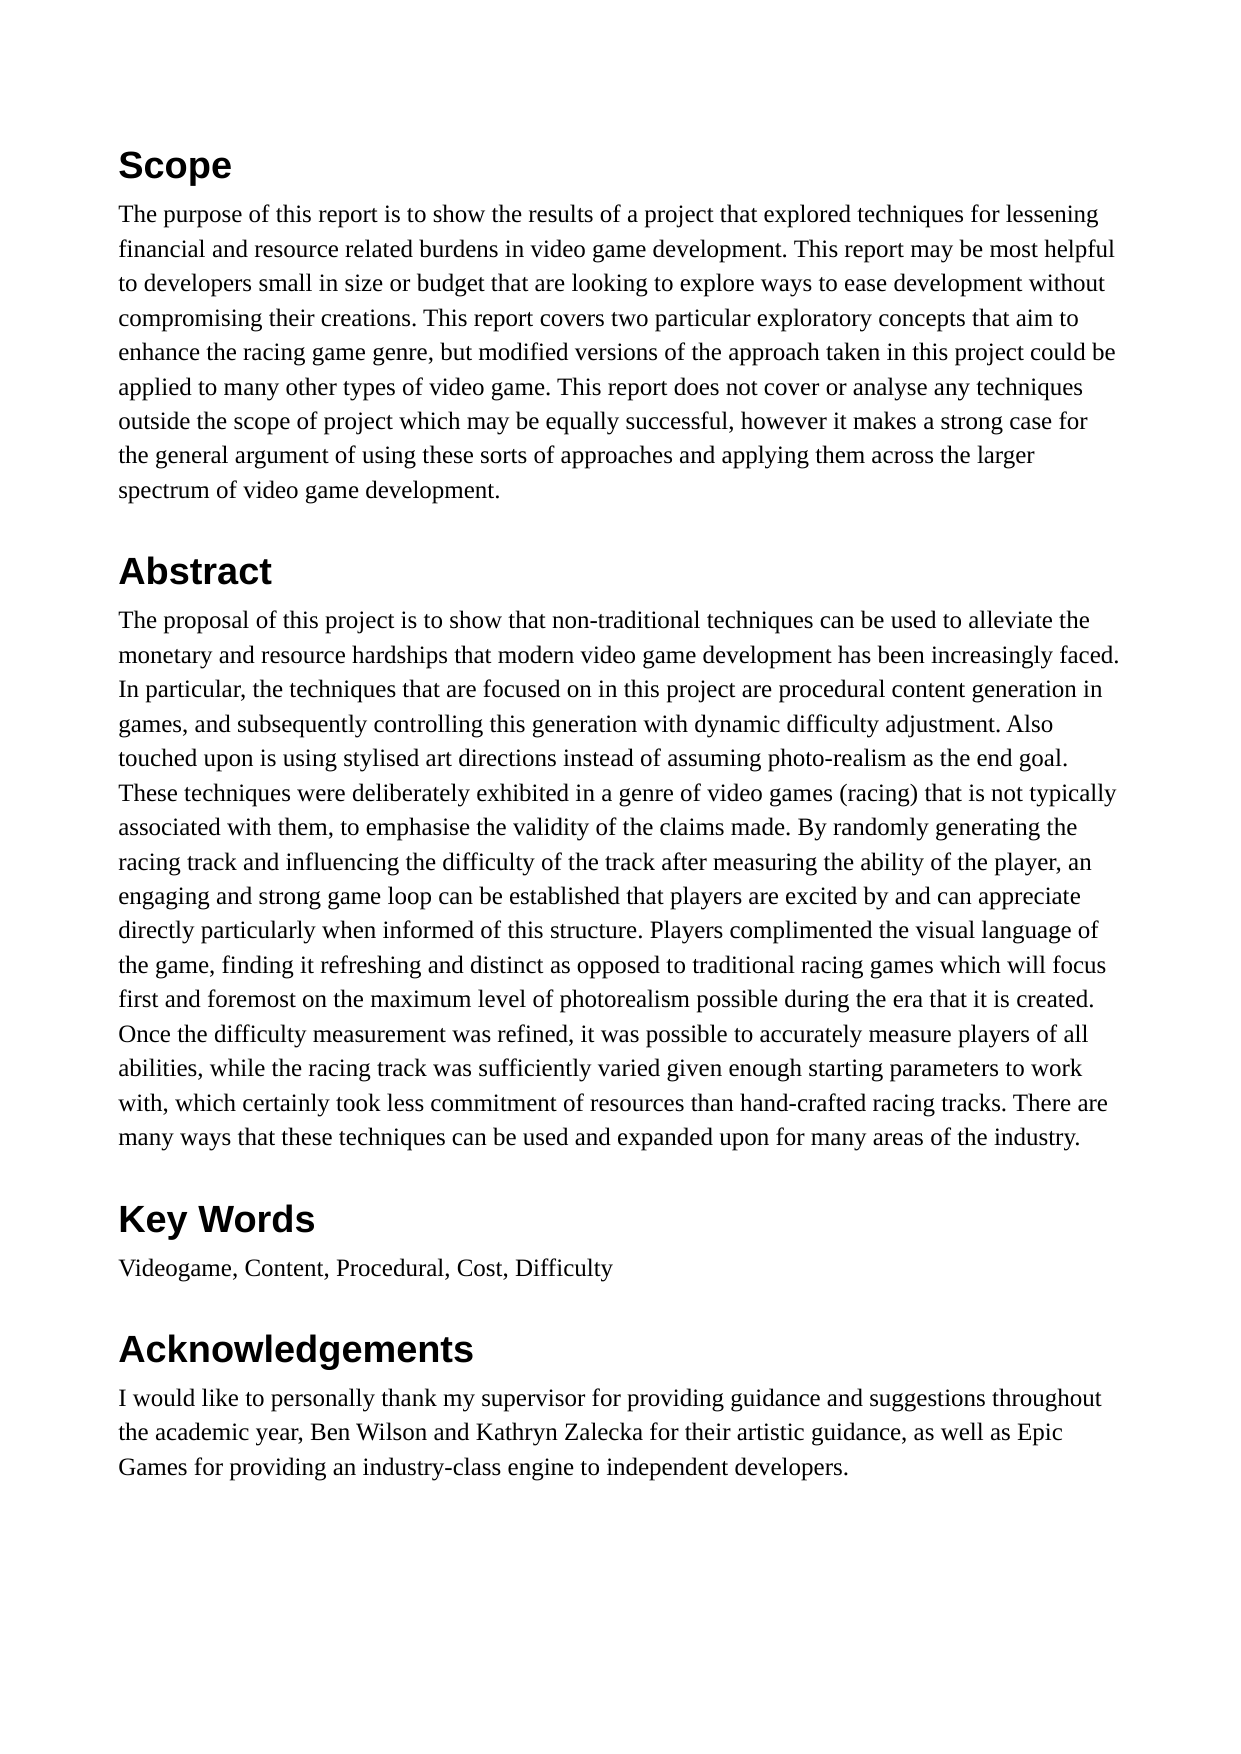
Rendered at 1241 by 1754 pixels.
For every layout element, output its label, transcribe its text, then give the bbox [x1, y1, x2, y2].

subtitle Scope [118, 143, 1122, 187]
text I would like to personally thank my supervisor for providing guidance and suggestions throughout the academic year, Ben Wilson and Kathryn Zalecka for their artistic guidance, as well as Epic Games for providing an industry-class engine to independent developers. [118, 1383, 1122, 1481]
text The proposal of this project is to show that non-traditional techniques can be used to alleviate the monetary and resource hardships that modern video game development has been increasingly faced. In particular, the techniques that are focused on in this project are procedural content generation in games, and subsequently controlling this generation with dynamic difficulty adjustment. Also touched upon is using stylised art directions instead of assuming photo-realism as the end goal. These techniques were deliberately exhibited in a genre of video games (racing) that is not typically associated with them, to emphasise the validity of the claims made. By randomly generating the racing track and influencing the difficulty of the track after measuring the ability of the player, an engaging and strong game loop can be established that players are excited by and can appreciate directly particularly when informed of this structure. Players complimented the visual language of the game, finding it refreshing and distinct as opposed to traditional racing games which will focus first and foremost on the maximum level of photorealism possible during the era that it is created. Once the difficulty measurement was refined, it was possible to accurately measure players of all abilities, while the racing track was sufficiently varied given enough starting parameters to work with, which certainly took less commitment of resources than hand-crafted racing tracks. There are many ways that these techniques can be used and expanded upon for many areas of the industry. [118, 605, 1122, 1151]
subtitle Acknowledgements [118, 1327, 1122, 1370]
subtitle Key Words [118, 1197, 1122, 1240]
subtitle Abstract [118, 549, 1122, 593]
text Videogame, Content, Procedural, Cost, Difficulty [118, 1253, 1122, 1281]
text The purpose of this report is to show the results of a project that explored techniques for lessening financial and resource related burdens in video game development. This report may be most helpful to developers small in size or budget that are looking to explore ways to ease development without compromising their creations. This report covers two particular exploratory concepts that aim to enhance the racing game genre, but modified versions of the approach taken in this project could be applied to many other types of video game. This report does not cover or analyse any techniques outside the scope of project which may be equally successful, however it makes a strong case for the general argument of using these sorts of approaches and applying them across the larger spectrum of video game development. [118, 199, 1122, 504]
